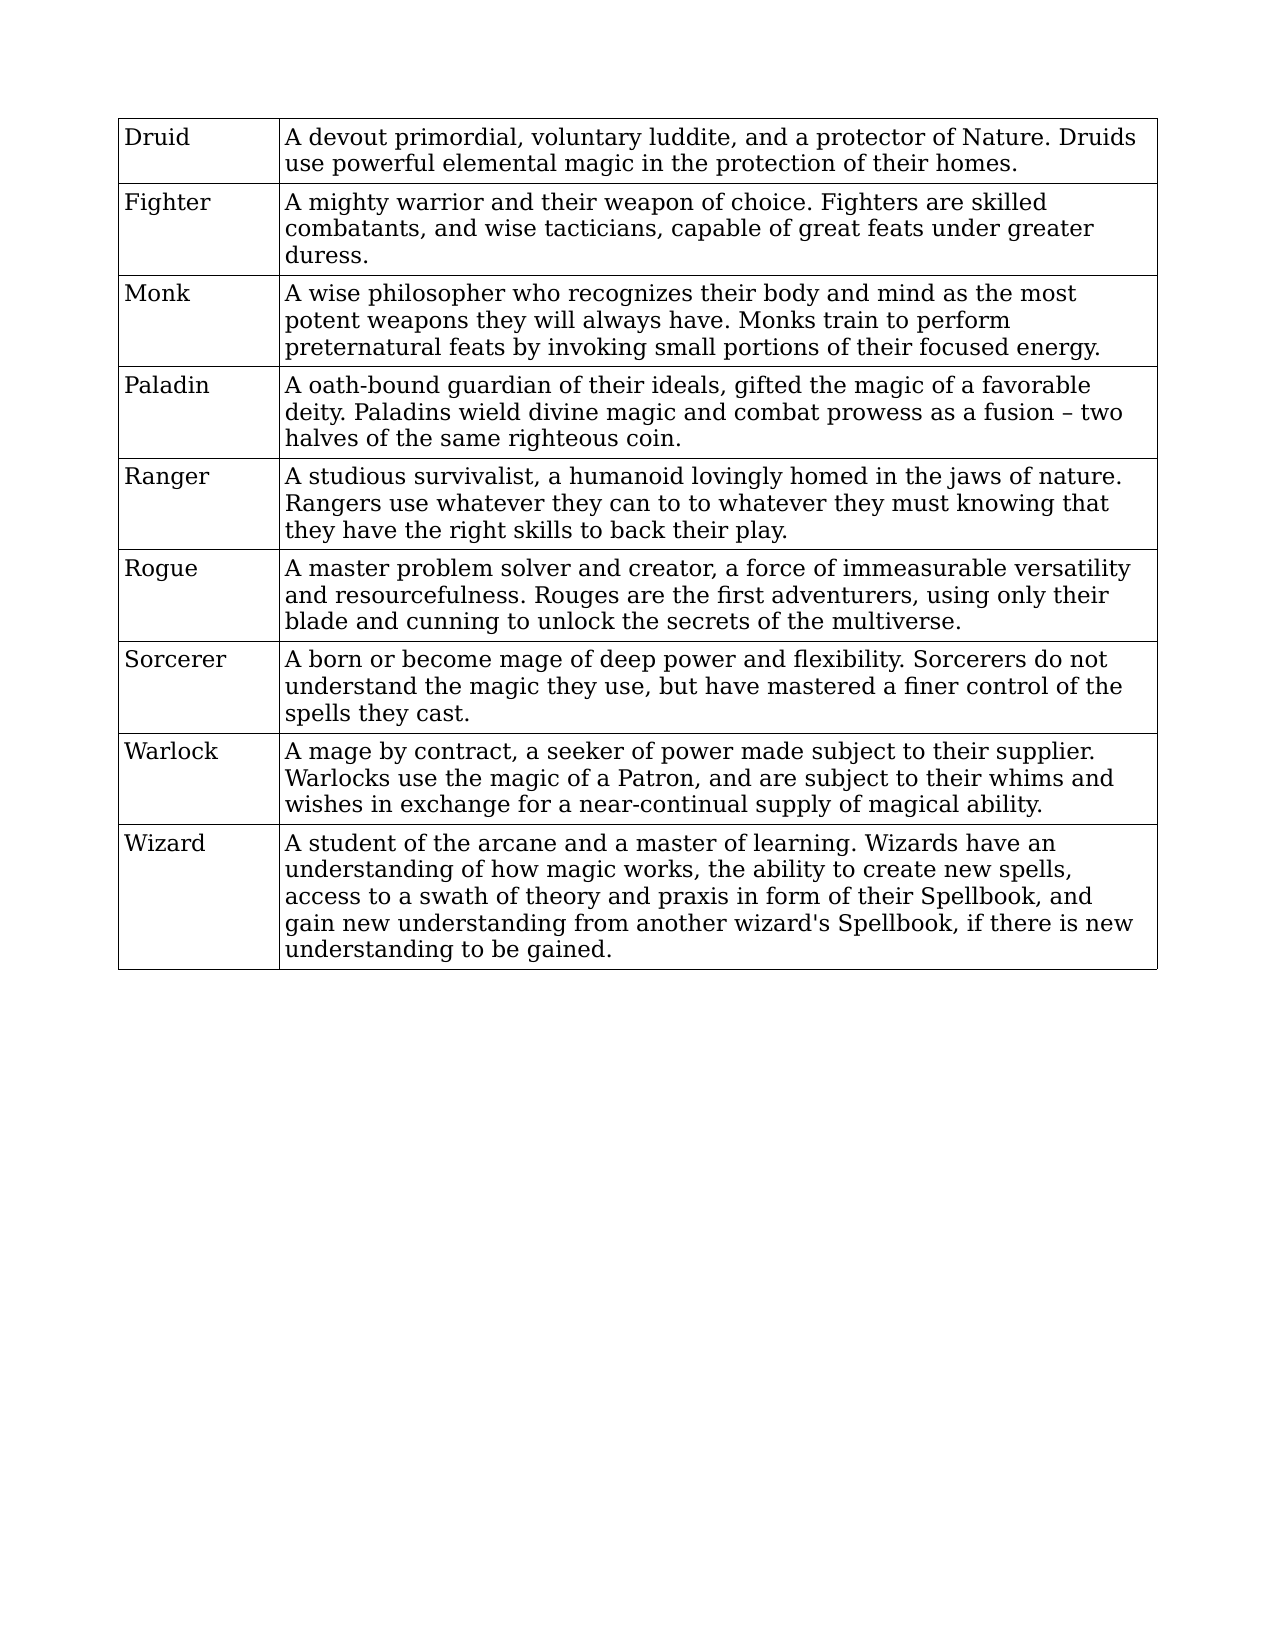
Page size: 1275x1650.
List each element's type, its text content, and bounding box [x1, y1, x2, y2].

table_cell A devout primordial, voluntary luddite, and a protector of Nature. Druids use powerful elemental magic in the protection of their homes. [280, 119, 1157, 183]
table_cell Monk [119, 276, 279, 366]
table_cell A mighty warrior and their weapon of choice. Fighters are skilled combatants, and wise tacticians, capable of great feats under greater duress. [280, 184, 1157, 274]
table_cell Paladin [119, 367, 279, 458]
table_cell A wise philosopher who recognizes their body and mind as the most potent weapons they will always have. Monks train to perform preternatural feats by invoking small portions of their focused energy. [280, 276, 1157, 366]
table_cell Fighter [119, 184, 279, 274]
table_cell A oath-bound guardian of their ideals, gifted the magic of a favorable deity. Paladins wield divine magic and combat prowess as a fusion – two halves of the same righteous coin. [280, 367, 1157, 458]
table_cell A student of the arcane and a master of learning. Wizards have an understanding of how magic works, the ability to create new spells, access to a swath of theory and praxis in form of their Spellbook, and gain new understanding from another wizard's Spellbook, if there is new understanding to be gained. [280, 825, 1157, 969]
table_cell A studious survivalist, a humanoid lovingly homed in the jaws of nature. Rangers use whatever they can to to whatever they must knowing that they have the right skills to back their play. [280, 459, 1157, 549]
table_cell A master problem solver and creator, a force of immeasurable versatility and resourcefulness. Rouges are the first adventurers, using only their blade and cunning to unlock the secrets of the multiverse. [280, 550, 1157, 641]
table_cell Druid [119, 119, 279, 183]
table_cell Ranger [119, 459, 279, 549]
table_cell Sorcerer [119, 642, 279, 732]
table_cell Warlock [119, 734, 279, 824]
table_cell Wizard [119, 825, 279, 969]
table_cell Rogue [119, 550, 279, 641]
table_cell A born or become mage of deep power and flexibility. Sorcerers do not understand the magic they use, but have mastered a finer control of the spells they cast. [280, 642, 1157, 732]
table_cell A mage by contract, a seeker of power made subject to their supplier. Warlocks use the magic of a Patron, and are subject to their whims and wishes in exchange for a near-continual supply of magical ability. [280, 734, 1157, 824]
